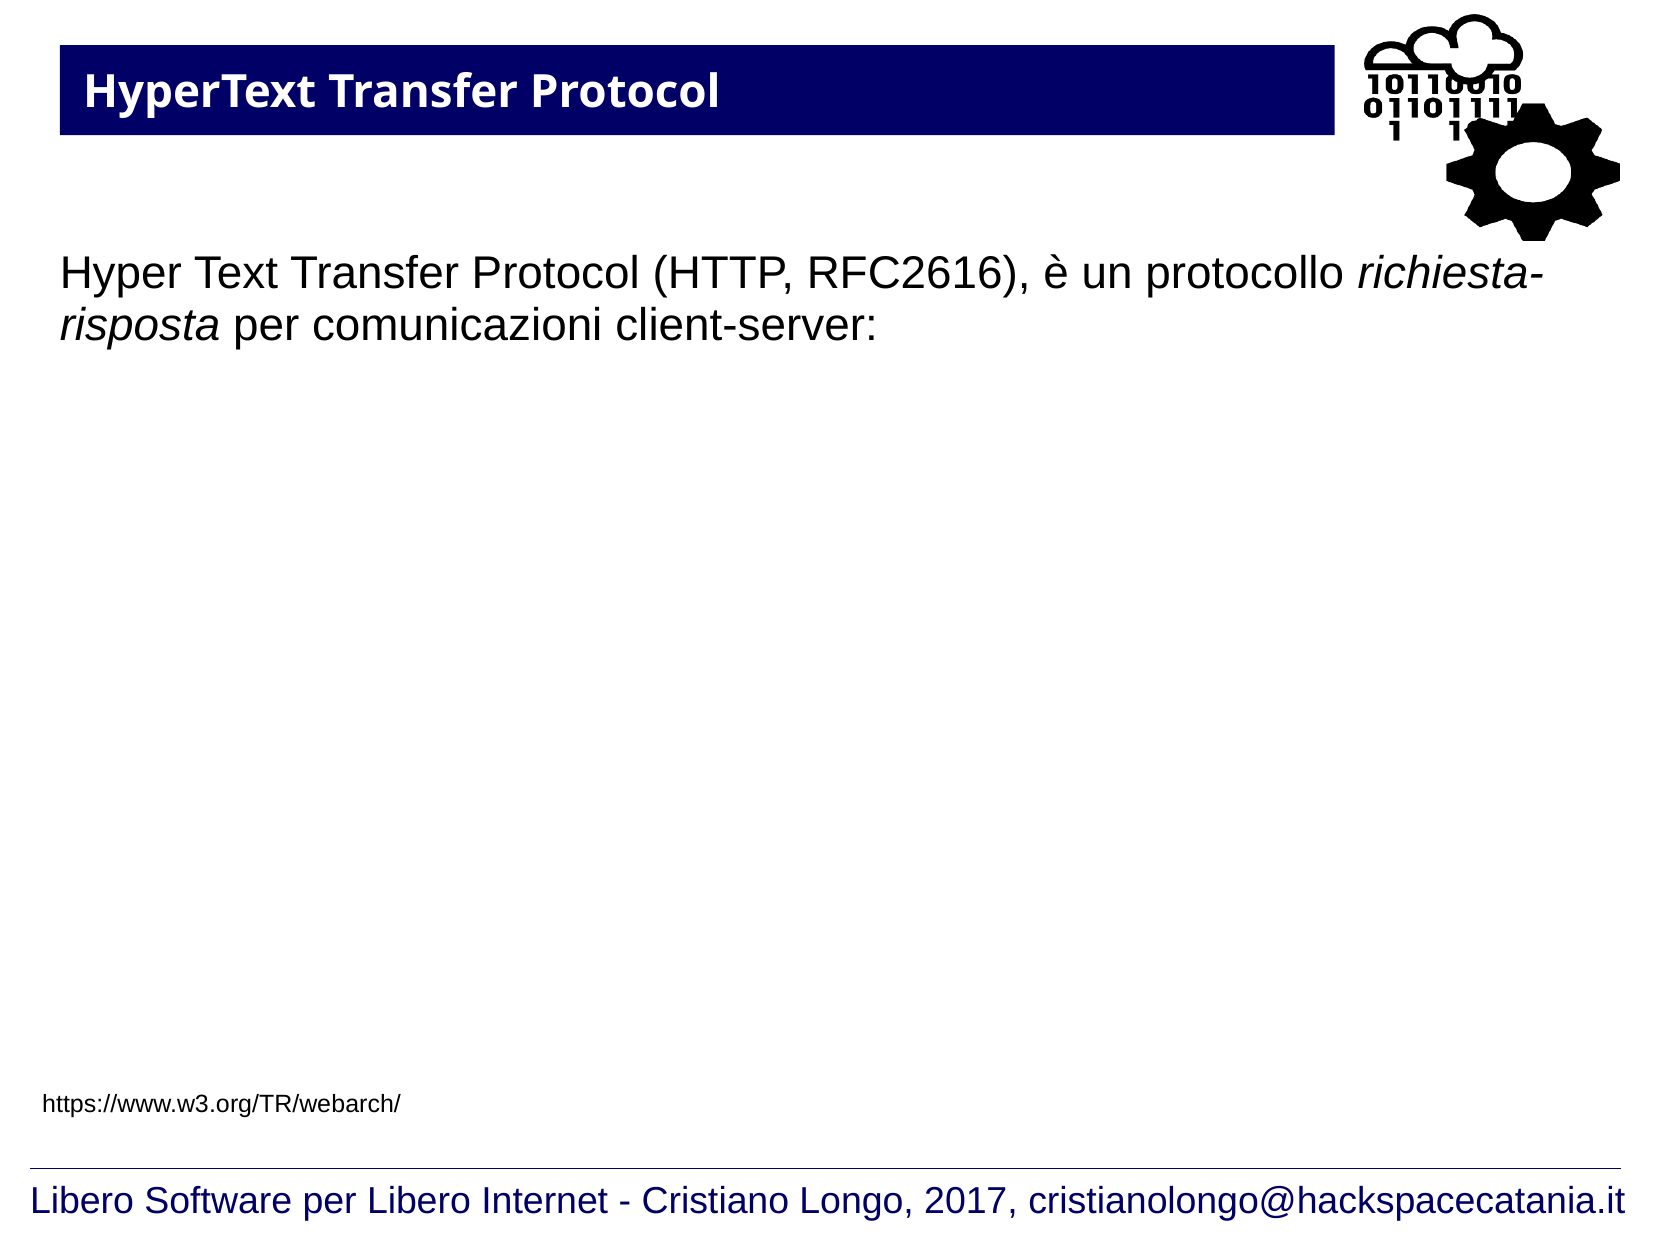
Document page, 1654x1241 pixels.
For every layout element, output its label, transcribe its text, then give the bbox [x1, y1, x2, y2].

list HyperText Transfer Protocol [59, 45, 1335, 136]
text_box https://www.w3.org/TR/webarch/ [27, 1082, 1603, 1126]
text_box Libero Software per Libero Internet - Cristiano Longo, 2017, cristianolongo@hackspacecatania.it [15, 1168, 1653, 1241]
picture [1364, 14, 1620, 241]
text_box Hyper Text Transfer Protocol (HTTP, RFC2616), è un protocollo richiesta-risposta per comunicazioni client-server: [45, 240, 1561, 563]
